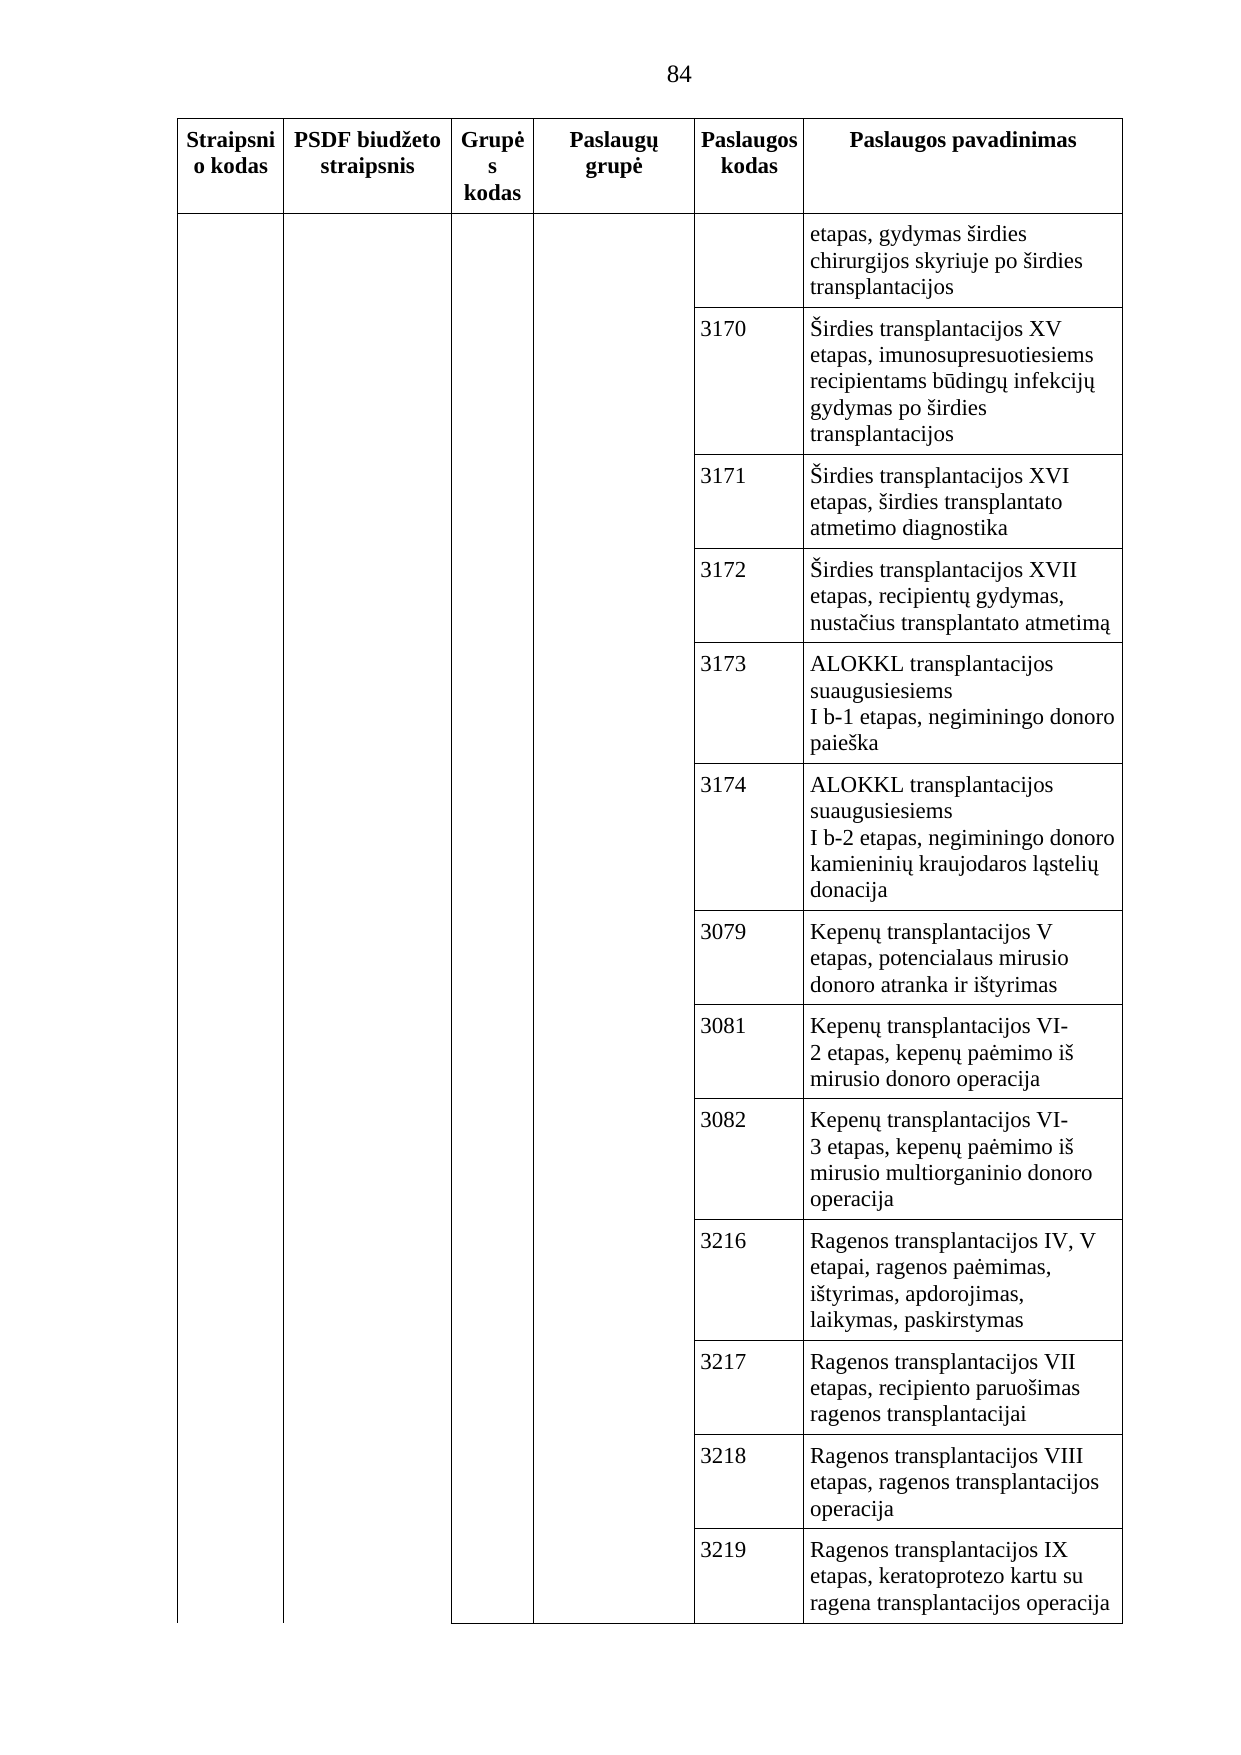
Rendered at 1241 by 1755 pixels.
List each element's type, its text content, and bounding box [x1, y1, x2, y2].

table_cell [178, 307, 283, 454]
table_header Paslaugos pavadinimas [804, 119, 1122, 212]
table_cell [452, 763, 533, 910]
table_cell Ragenos transplantacijos IX etapas, keratoprotezo kartu su ragena transplantacijos operacija [804, 1529, 1122, 1622]
table_cell ALOKKL transplantacijos suaugusiesiems I b-2 etapas, negiminingo donoro kamieninių kraujodaros ląstelių donacija [804, 764, 1122, 910]
table_cell [284, 1434, 451, 1528]
table_cell [534, 763, 694, 910]
table_cell 3219 [695, 1529, 803, 1622]
table_cell [284, 1340, 451, 1434]
table_cell Ragenos transplantacijos IV, V etapai, ragenos paėmimas, ištyrimas, apdorojimas, laikymas, paskirstymas [804, 1220, 1122, 1339]
table_cell [284, 214, 451, 307]
table_cell 3217 [695, 1341, 803, 1434]
table_cell [178, 214, 283, 307]
table_cell [178, 1219, 283, 1339]
table_cell [284, 548, 451, 642]
table_cell [178, 1528, 283, 1622]
table_cell [534, 642, 694, 763]
table_cell [284, 1219, 451, 1339]
table_cell [178, 642, 283, 763]
table_cell [534, 454, 694, 548]
table_cell 3173 [695, 643, 803, 763]
table_cell [178, 548, 283, 642]
table_cell [452, 1098, 533, 1622]
table_cell [178, 1004, 283, 1098]
table_cell [534, 910, 694, 1004]
table_cell [284, 307, 451, 454]
table_header Grupės kodas [452, 119, 533, 212]
table_cell [178, 1434, 283, 1528]
table_cell 3082 [695, 1099, 803, 1219]
table_cell [178, 1098, 283, 1219]
table_cell [178, 910, 283, 1004]
table_cell [534, 307, 694, 454]
table_cell 3170 [695, 308, 803, 454]
table_cell 3216 [695, 1220, 803, 1339]
table_header Paslaugų grupė [534, 119, 694, 212]
table_cell Kepenų transplantacijos VI-3 etapas, kepenų paėmimo iš mirusio multiorganinio donoro operacija [804, 1099, 1122, 1219]
table_cell [178, 763, 283, 910]
table_cell Kepenų transplantacijos VI-2 etapas, kepenų paėmimo iš mirusio donoro operacija [804, 1005, 1122, 1098]
table_cell [534, 214, 694, 307]
table_cell [284, 1004, 451, 1098]
table_cell [452, 910, 533, 1004]
table_cell Ragenos transplantacijos VIII etapas, ragenos transplantacijos operacija [804, 1435, 1122, 1528]
table_header PSDF biudžeto straipsnis [284, 119, 451, 212]
table_cell Kepenų transplantacijos V etapas, potencialaus mirusio donoro atranka ir ištyrimas [804, 911, 1122, 1004]
table_cell 3081 [695, 1005, 803, 1098]
table_cell [534, 1098, 694, 1622]
table_cell 3174 [695, 764, 803, 910]
table_cell 3079 [695, 911, 803, 1004]
table_cell etapas, gydymas širdies chirurgijos skyriuje po širdies transplantacijos [804, 214, 1122, 307]
table_cell [452, 1004, 533, 1098]
table_cell [178, 1340, 283, 1434]
table_cell [452, 214, 533, 307]
table_cell Širdies transplantacijos XV etapas, imunosupresuotiesiems recipientams būdingų infekcijų gydymas po širdies transplantacijos [804, 308, 1122, 454]
table_cell [452, 642, 533, 763]
table_cell [452, 307, 533, 454]
table_cell 3171 [695, 455, 803, 548]
table_cell ALOKKL transplantacijos suaugusiesiems I b-1 etapas, negiminingo donoro paieška [804, 643, 1122, 763]
table_cell [452, 548, 533, 642]
table_cell [284, 910, 451, 1004]
table_cell [284, 454, 451, 548]
table_header Paslaugos kodas [695, 119, 803, 212]
table_cell [534, 548, 694, 642]
table_cell [452, 454, 533, 548]
table_cell Širdies transplantacijos XVI etapas, širdies transplantato atmetimo diagnostika [804, 455, 1122, 548]
table_cell [284, 642, 451, 763]
table_cell [534, 1004, 694, 1098]
table_cell [284, 763, 451, 910]
table_cell [695, 214, 803, 307]
table_cell Ragenos transplantacijos VII etapas, recipiento paruošimas ragenos transplantacijai [804, 1341, 1122, 1434]
table_cell [178, 454, 283, 548]
table_cell 3172 [695, 549, 803, 642]
table_cell [284, 1528, 451, 1622]
table_header Straipsnio kodas [178, 119, 283, 212]
table_cell [284, 1098, 451, 1219]
table_cell 3218 [695, 1435, 803, 1528]
table_cell Širdies transplantacijos XVII etapas, recipientų gydymas, nustačius transplantato atmetimą [804, 549, 1122, 642]
